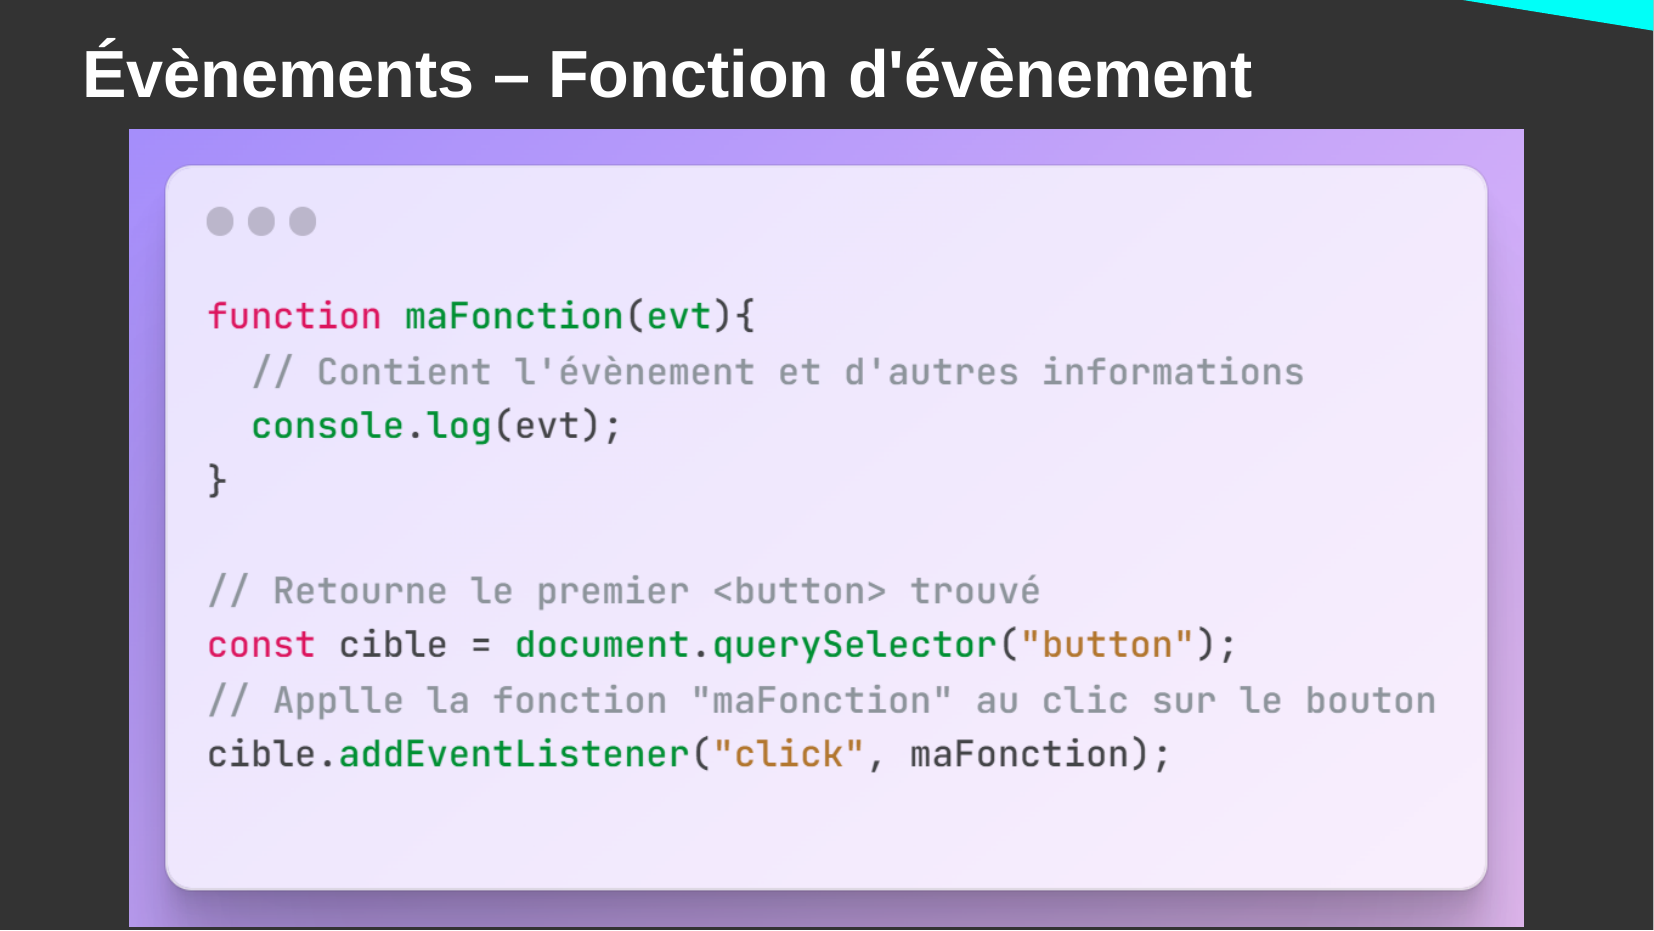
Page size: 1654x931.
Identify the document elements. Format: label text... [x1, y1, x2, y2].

title Évènements – Fonction d'évènement [82, 37, 1571, 114]
picture [129, 129, 1524, 927]
text_box [1462, 0, 1654, 31]
